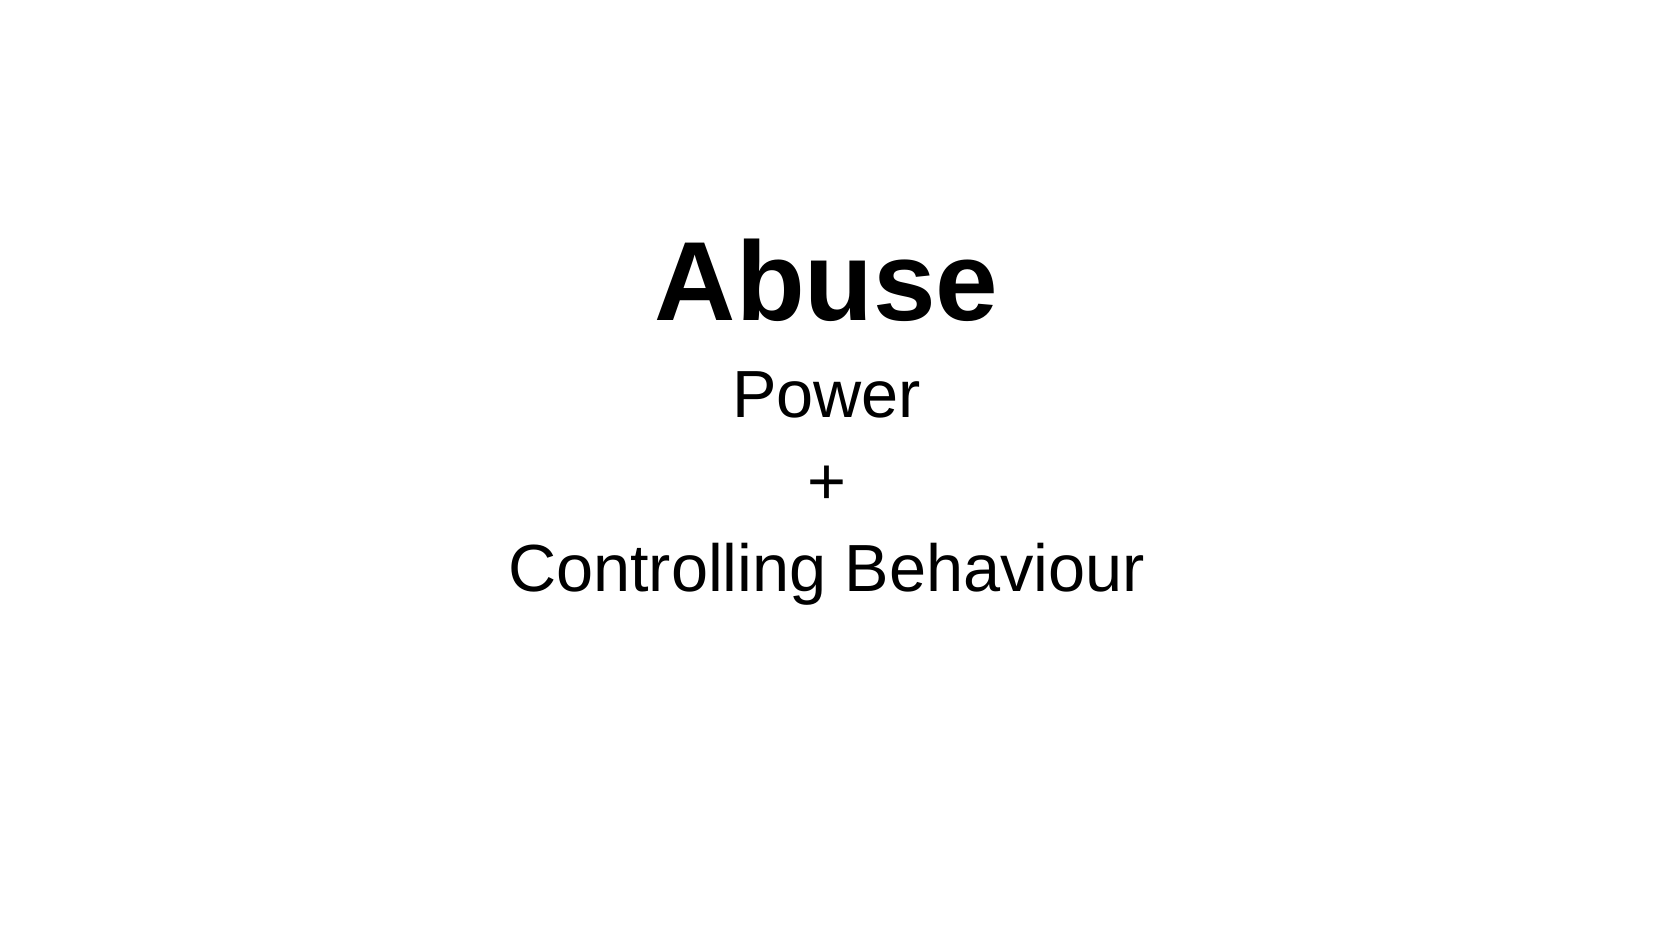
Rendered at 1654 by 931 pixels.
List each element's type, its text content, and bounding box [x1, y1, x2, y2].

subtitle Power + Controlling Behaviour [82, 375, 1571, 588]
title Abuse [82, 203, 1571, 360]
